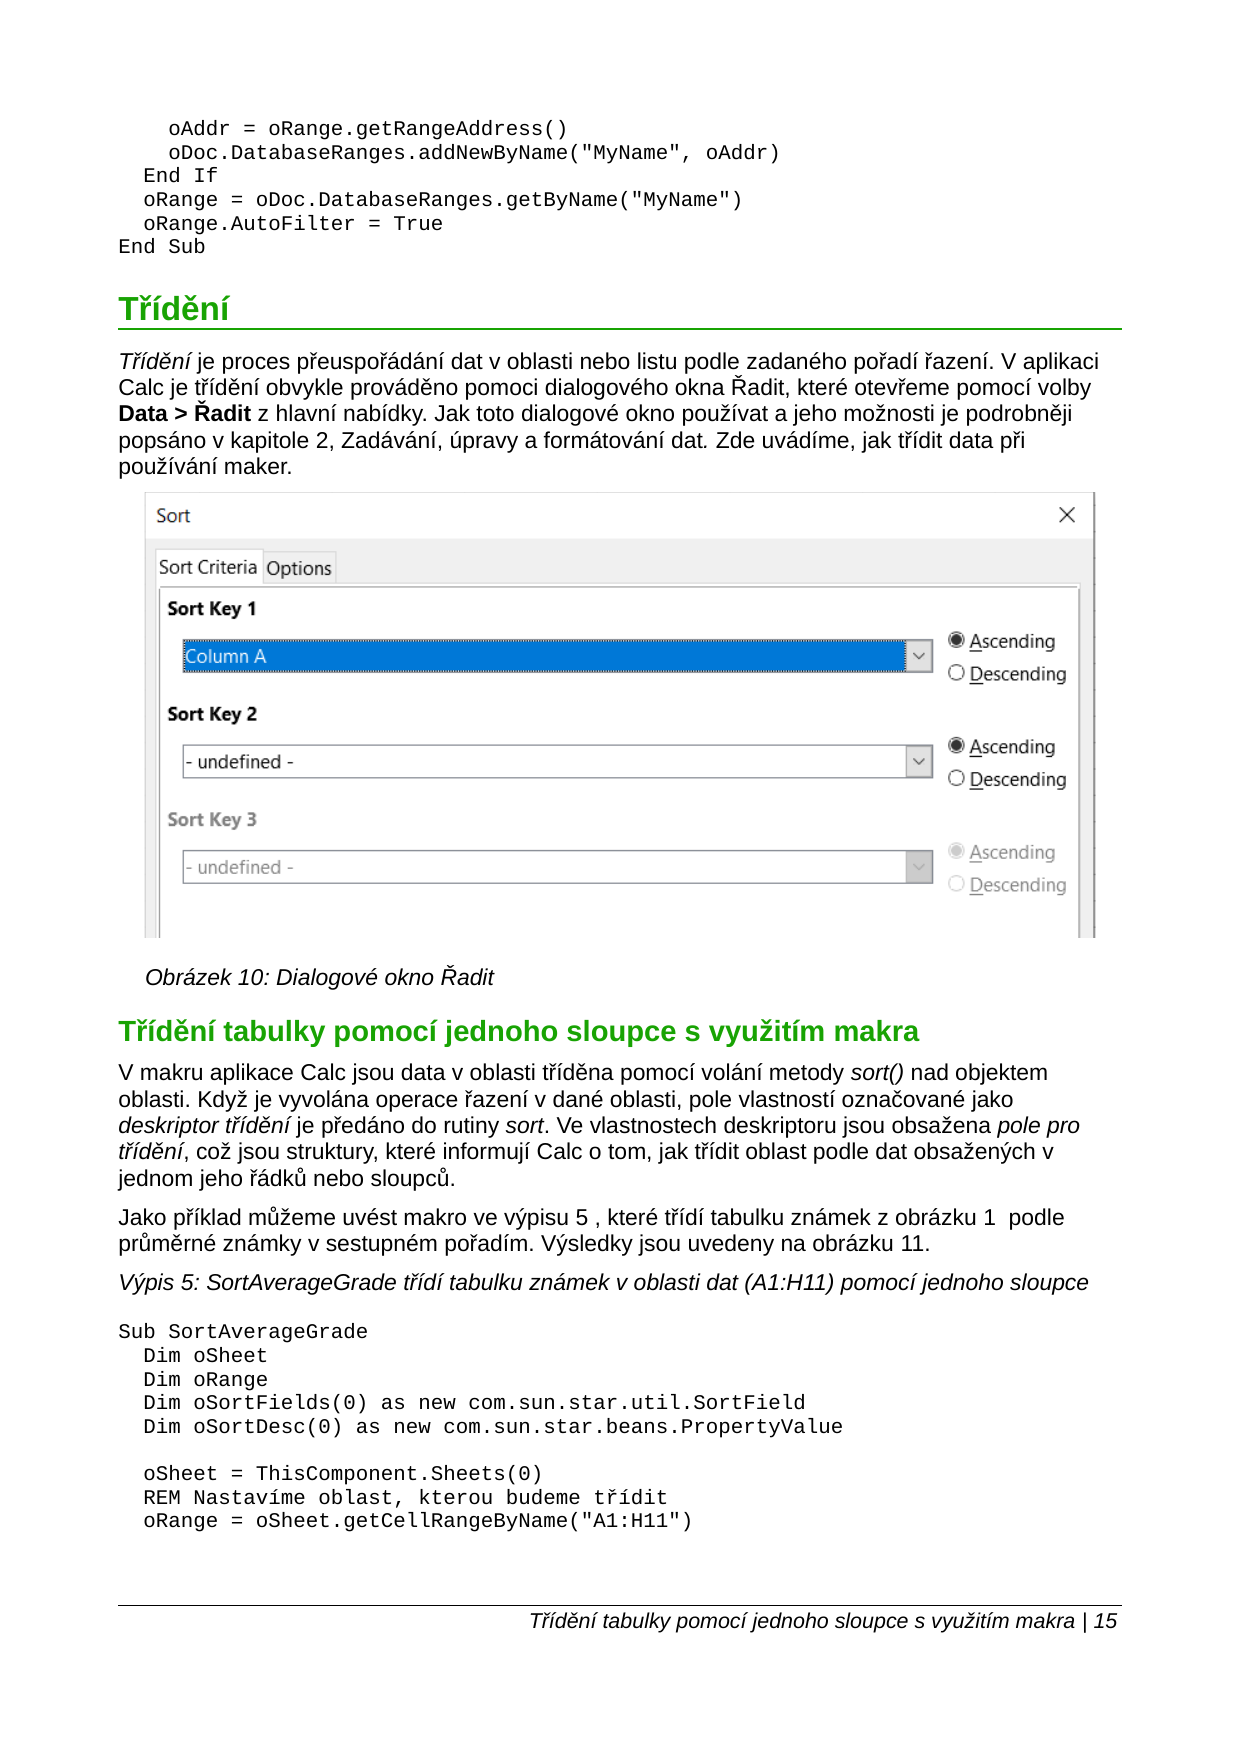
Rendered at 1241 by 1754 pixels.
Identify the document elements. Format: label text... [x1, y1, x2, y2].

text End If [118, 165, 1122, 189]
subtitle Třídění [118, 289, 1122, 328]
subtitle Třídění tabulky pomocí jednoho sloupce s využitím makra [118, 1014, 1122, 1047]
text End Sub [118, 236, 1122, 260]
text Třídění je proces přeuspořádání dat v oblasti nebo listu podle zadaného pořadí řazení. V aplikaci Calc je třídění obvykle prováděno pomoci dialogového okna Řadit, které otevřeme pomocí volby Data > Řadit z hlavní nabídky. Jak toto dialogové okno používat a jeho možnosti je podrobněji popsáno v kapitole 2, Zadávání, úpravy a formátování dat. Zde uvádíme, jak třídit data při používání maker. [118, 348, 1122, 479]
text oRange = oSheet.getCellRangeByName("A1:H11") [118, 1511, 1122, 1534]
picture [144, 492, 1096, 938]
text oRange.AutoFilter = True [118, 213, 1122, 236]
text V makru aplikace Calc jsou data v oblasti tříděna pomocí volání metody sort() nad objektem oblasti. Když je vyvolána operace řazení v dané oblasti, pole vlastností označované jako deskriptor třídění je předáno do rutiny sort. Ve vlastnostech deskriptoru jsou obsažena pole pro třídění, což jsou struktury, které informují Calc o tom, jak třídit oblast podle dat obsažených v jednom jeho řádků nebo sloupců. [118, 1059, 1122, 1191]
text Dim oSortDesc(0) as new com.sun.star.beans.PropertyValue [118, 1416, 1122, 1439]
text oDoc.DatabaseRanges.addNewByName("MyName", oAddr) [118, 142, 1122, 165]
text Sub SortAverageGrade [118, 1321, 1122, 1345]
text oRange = oDoc.DatabaseRanges.getByName("MyName") [118, 189, 1122, 213]
text oSheet = ThisComponent.Sheets(0) [118, 1463, 1122, 1487]
text Dim oRange [118, 1369, 1122, 1392]
text Jako příklad můžeme uvést makro ve výpisu 5 , které třídí tabulku známek z obrázku 1 podle průměrné známky v sestupném pořadím. Výsledky jsou uvedeny na obrázku 11. [118, 1203, 1122, 1256]
text Dim oSortFields(0) as new com.sun.star.util.SortField [118, 1392, 1122, 1416]
text oAddr = oRange.getRangeAddress() [118, 118, 1122, 142]
text Obrázek 10: Dialogové okno Řadit [145, 938, 1096, 990]
text Dim oSheet [118, 1345, 1122, 1369]
text Výpis 5: SortAverageGrade třídí tabulku známek v oblasti dat (A1:H11) pomocí jednoho sloupce [118, 1269, 1122, 1295]
text REM Nastavíme oblast, kterou budeme třídit [118, 1487, 1122, 1511]
